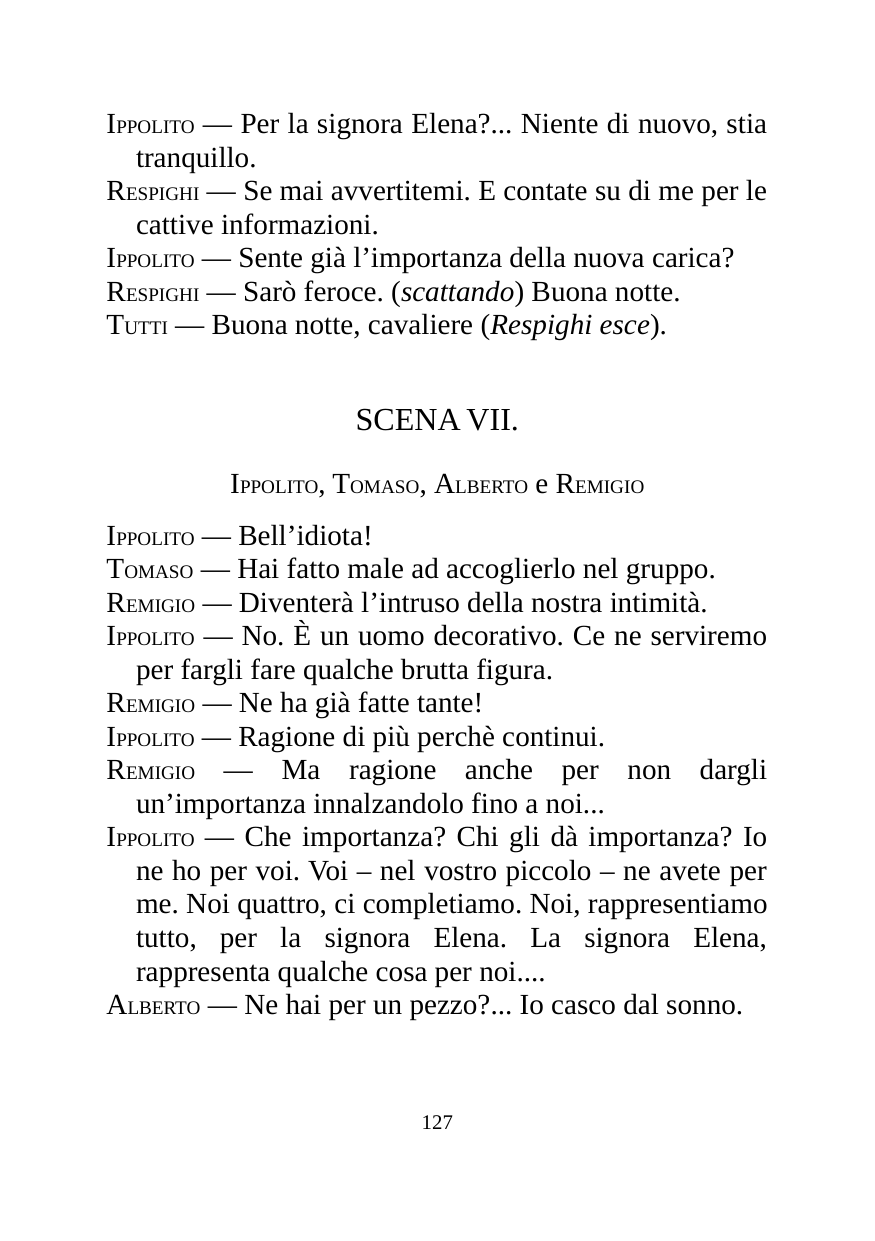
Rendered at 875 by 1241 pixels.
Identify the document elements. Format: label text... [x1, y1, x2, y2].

text Remigio — Diventerà l’intruso della nostra intimità. [106, 585, 768, 618]
text Ippolito, Tomaso, Alberto e Remigio [106, 466, 768, 500]
text Alberto — Ne hai per un pezzo?... Io casco dal sonno. [106, 987, 768, 1021]
text Ippolito — Per la signora Elena?... Niente di nuovo, stia tranquillo. [106, 106, 768, 173]
text Respighi — Se mai avvertitemi. E contate su di me per le cattive informazioni. [106, 173, 768, 240]
text Ippolito — Ragione di più perchè continui. [106, 719, 768, 752]
subtitle SCENA VII. [106, 400, 768, 437]
text Remigio — Ma ragione anche per non dargli un’importanza innalzandolo fino a noi... [106, 752, 768, 819]
text Tutti — Buona notte, cavaliere (Respighi esce). [106, 307, 768, 341]
text Ippolito — Bell’idiota! [106, 518, 768, 551]
text Ippolito — Che importanza? Chi gli dà importanza? Io ne ho per voi. Voi – nel vostro piccolo – ne avete per me. Noi quattro, ci completiamo. Noi, rappresentiamo tutto, per la signora Elena. La signora Elena, rappresenta qualche cosa per noi.... [106, 819, 768, 987]
text Tomaso — Hai fatto male ad accoglierlo nel gruppo. [106, 551, 768, 585]
text Remigio — Ne ha già fatte tante! [106, 685, 768, 719]
text Ippolito — Sente già l’importanza della nuova carica? [106, 240, 768, 274]
text Ippolito — No. È un uomo decorativo. Ce ne serviremo per fargli fare qualche brutta figura. [106, 618, 768, 685]
text Respighi — Sarò feroce. (scattando) Buona notte. [106, 274, 768, 307]
